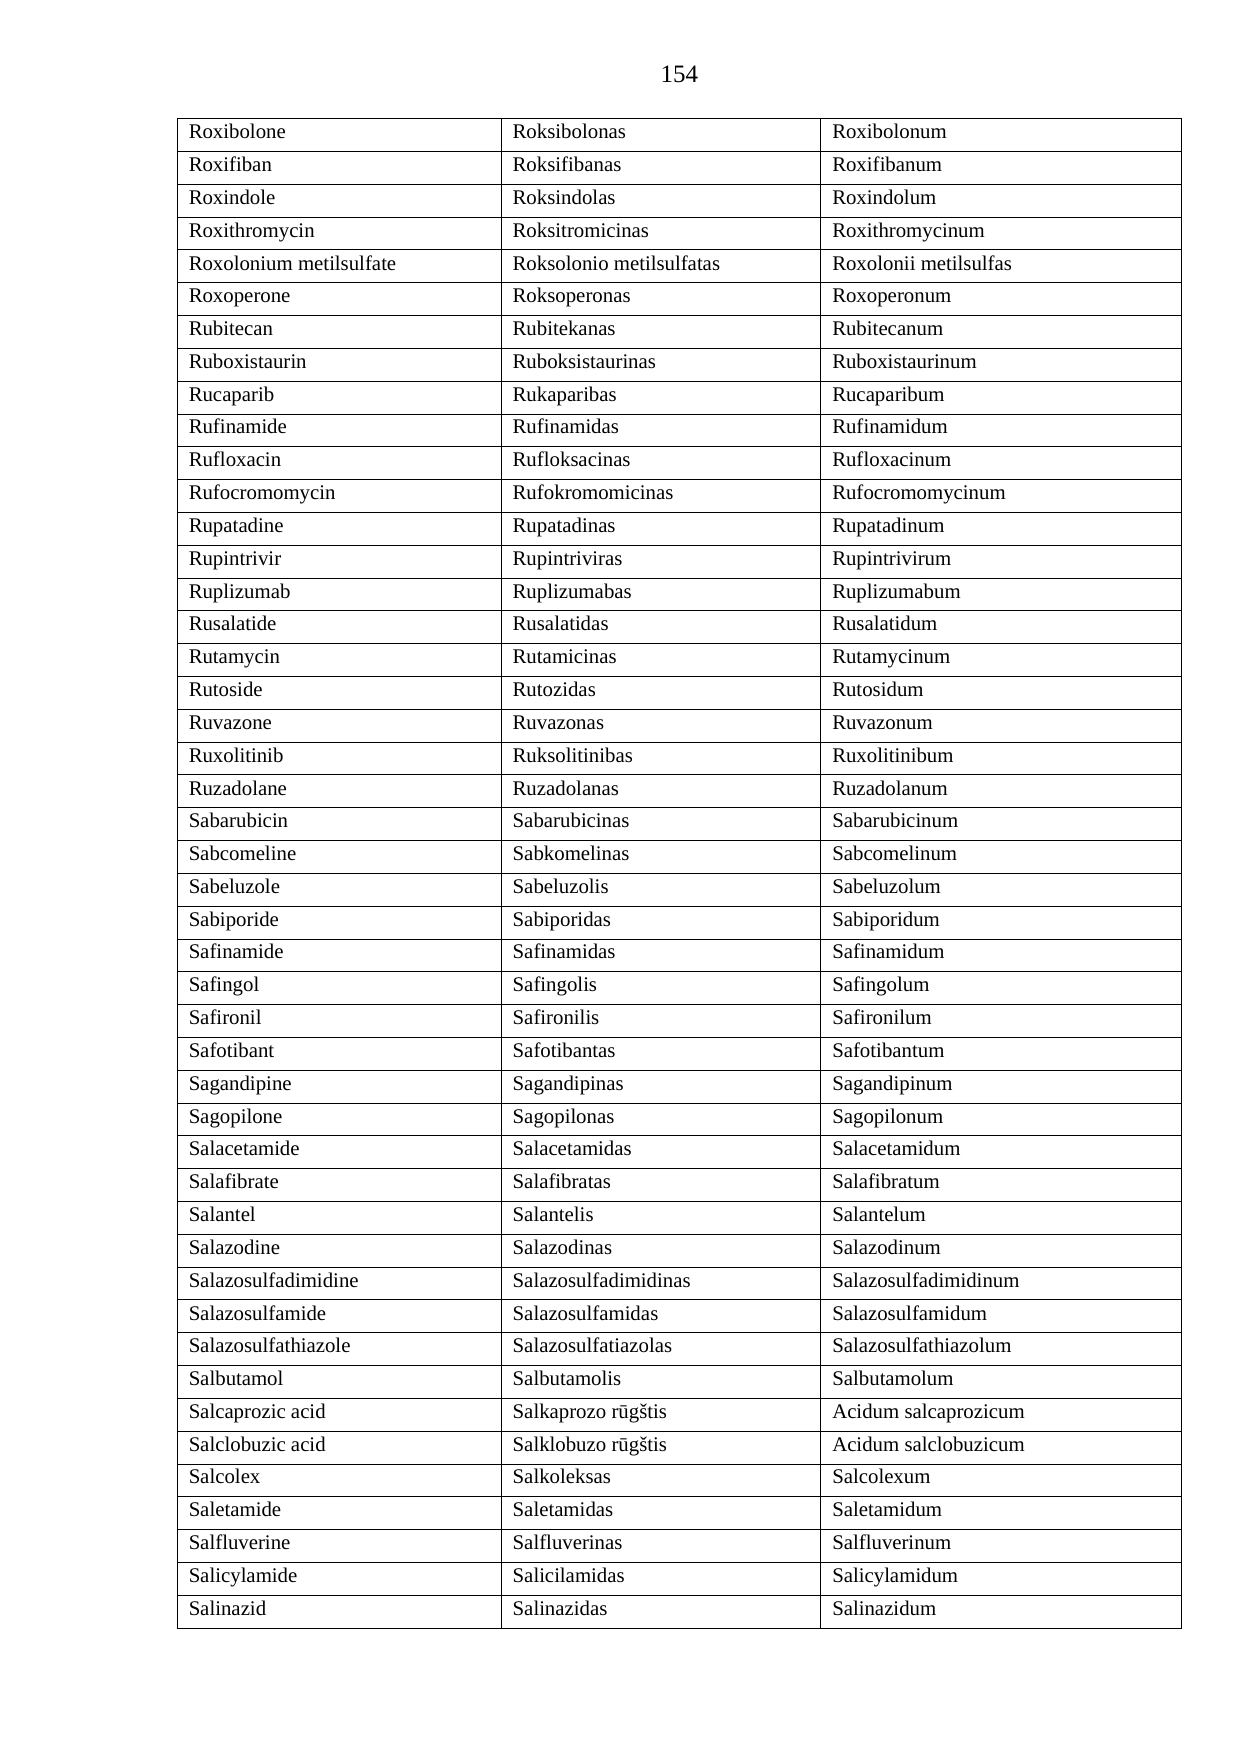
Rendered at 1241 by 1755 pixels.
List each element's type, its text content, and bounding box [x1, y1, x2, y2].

table_cell Salfluverinum [821, 1530, 1181, 1562]
table_cell Roxibolone [178, 119, 501, 151]
table_cell Sabarubicin [178, 808, 501, 840]
table_cell Rufinamidum [821, 415, 1181, 446]
table_cell Ruzadolanas [502, 775, 820, 807]
table_cell Sabarubicinas [502, 808, 820, 840]
table_cell Ruxolitinibum [821, 743, 1181, 774]
table_cell Salcaprozic acid [178, 1399, 501, 1431]
table_cell Salfluverinas [502, 1530, 820, 1562]
table_cell Safinamidum [821, 940, 1181, 971]
table_cell Salbutamol [178, 1366, 501, 1398]
table_cell Salazosulfatiazolas [502, 1333, 820, 1365]
table_cell Roxolonium metilsulfate [178, 250, 501, 282]
table_cell Ruvazonas [502, 710, 820, 742]
table_cell Sabeluzolis [502, 874, 820, 906]
table_cell Salacetamidum [821, 1136, 1181, 1168]
table_cell Rukaparibas [502, 382, 820, 413]
table_cell Salinazidum [821, 1596, 1181, 1627]
table_cell Roxithromycinum [821, 218, 1181, 249]
table_cell Salazosulfathiazolum [821, 1333, 1181, 1365]
table_cell Ruplizumabas [502, 579, 820, 610]
table_cell Salazosulfadimidine [178, 1268, 501, 1299]
table_cell Roksolonio metilsulfatas [502, 250, 820, 282]
table_cell Ruplizumabum [821, 579, 1181, 610]
table_cell Acidum salclobuzicum [821, 1432, 1181, 1463]
table_cell Ruvazonum [821, 710, 1181, 742]
table_cell Salafibrate [178, 1169, 501, 1201]
table_cell Sabcomeline [178, 841, 501, 873]
table_cell Roxindolum [821, 185, 1181, 217]
table_cell Roksifibanas [502, 152, 820, 184]
table_cell Safironilis [502, 1005, 820, 1037]
table_cell Roxithromycin [178, 218, 501, 249]
table_cell Rutamicinas [502, 644, 820, 676]
table_cell Salkoleksas [502, 1465, 820, 1496]
table_cell Safotibantum [821, 1038, 1181, 1070]
table_cell Rufinamidas [502, 415, 820, 446]
table_cell Ruzadolane [178, 775, 501, 807]
table_cell Sagopilone [178, 1104, 501, 1135]
table_cell Ruksolitinibas [502, 743, 820, 774]
table_cell Salazosulfadimidinas [502, 1268, 820, 1299]
table_cell Safironil [178, 1005, 501, 1037]
table_cell Rufinamide [178, 415, 501, 446]
table_cell Salfluverine [178, 1530, 501, 1562]
table_cell Roksindolas [502, 185, 820, 217]
table_cell Salbutamolis [502, 1366, 820, 1398]
table_cell Salklobuzo rūgštis [502, 1432, 820, 1463]
table_cell Salazodine [178, 1235, 501, 1267]
table_cell Safotibantas [502, 1038, 820, 1070]
table_cell Sabiporide [178, 907, 501, 938]
table_cell Salazodinas [502, 1235, 820, 1267]
table_cell Salicylamide [178, 1563, 501, 1595]
table_cell Roxifiban [178, 152, 501, 184]
table_cell Saletamide [178, 1497, 501, 1529]
table_cell Rutozidas [502, 677, 820, 709]
table_cell Salazosulfamidas [502, 1300, 820, 1332]
table_cell Ruxolitinib [178, 743, 501, 774]
table_cell Salazosulfamidum [821, 1300, 1181, 1332]
table_cell Safinamide [178, 940, 501, 971]
table_cell Rutamycinum [821, 644, 1181, 676]
table_cell Salacetamide [178, 1136, 501, 1168]
table_cell Salantelis [502, 1202, 820, 1234]
table_cell Sagandipine [178, 1071, 501, 1102]
table_cell Rutosidum [821, 677, 1181, 709]
table_cell Safingolis [502, 972, 820, 1004]
table_cell Roxoperone [178, 283, 501, 315]
table_cell Ruvazone [178, 710, 501, 742]
table_cell Roxibolonum [821, 119, 1181, 151]
table_cell Roksibolonas [502, 119, 820, 151]
table_cell Roxolonii metilsulfas [821, 250, 1181, 282]
table_cell Salantel [178, 1202, 501, 1234]
table_cell Ruboksistaurinas [502, 349, 820, 381]
table_cell Rutamycin [178, 644, 501, 676]
table_cell Roksoperonas [502, 283, 820, 315]
table_cell Roxoperonum [821, 283, 1181, 315]
table_cell Sabeluzole [178, 874, 501, 906]
table_cell Safironilum [821, 1005, 1181, 1037]
table_cell Salafibratum [821, 1169, 1181, 1201]
table_cell Rucaparibum [821, 382, 1181, 413]
table_cell Salazosulfamide [178, 1300, 501, 1332]
table_cell Rucaparib [178, 382, 501, 413]
table_cell Saletamidum [821, 1497, 1181, 1529]
table_cell Sabarubicinum [821, 808, 1181, 840]
table_cell Roxindole [178, 185, 501, 217]
table_cell Salicilamidas [502, 1563, 820, 1595]
table_cell Sabeluzolum [821, 874, 1181, 906]
table_cell Roxifibanum [821, 152, 1181, 184]
table_cell Sabcomelinum [821, 841, 1181, 873]
table_cell Safingol [178, 972, 501, 1004]
table_cell Salbutamolum [821, 1366, 1181, 1398]
table_cell Rufocromomycin [178, 480, 501, 512]
table_cell Rufloxacinum [821, 447, 1181, 479]
table_cell Salacetamidas [502, 1136, 820, 1168]
table_cell Rubitekanas [502, 316, 820, 348]
table_cell Salkaprozo rūgštis [502, 1399, 820, 1431]
table_cell Rusalatidum [821, 611, 1181, 643]
table_cell Saletamidas [502, 1497, 820, 1529]
table_cell Rupintriviras [502, 546, 820, 577]
table_cell Rutoside [178, 677, 501, 709]
table_cell Rufocromomycinum [821, 480, 1181, 512]
table_cell Rupatadinas [502, 513, 820, 545]
table_cell Sabiporidum [821, 907, 1181, 938]
table_cell Salazosulfadimidinum [821, 1268, 1181, 1299]
table_cell Salafibratas [502, 1169, 820, 1201]
table_cell Rusalatide [178, 611, 501, 643]
table_cell Rupintrivirum [821, 546, 1181, 577]
table_cell Rubitecanum [821, 316, 1181, 348]
table_cell Ruboxistaurin [178, 349, 501, 381]
table_cell Acidum salcaprozicum [821, 1399, 1181, 1431]
table_cell Salclobuzic acid [178, 1432, 501, 1463]
table_cell Sabkomelinas [502, 841, 820, 873]
table_cell Rupatadinum [821, 513, 1181, 545]
table_cell Salcolexum [821, 1465, 1181, 1496]
table_cell Rubitecan [178, 316, 501, 348]
table_cell Salantelum [821, 1202, 1181, 1234]
table_cell Salazodinum [821, 1235, 1181, 1267]
table_cell Salinazid [178, 1596, 501, 1627]
table_cell Salcolex [178, 1465, 501, 1496]
table_cell Rufokromomicinas [502, 480, 820, 512]
table_cell Salazosulfathiazole [178, 1333, 501, 1365]
table_cell Safingolum [821, 972, 1181, 1004]
table_cell Rupatadine [178, 513, 501, 545]
table_cell Sagopilonas [502, 1104, 820, 1135]
table_cell Ruplizumab [178, 579, 501, 610]
table_cell Ruboxistaurinum [821, 349, 1181, 381]
table_cell Salinazidas [502, 1596, 820, 1627]
table_cell Salicylamidum [821, 1563, 1181, 1595]
table_cell Roksitromicinas [502, 218, 820, 249]
table_cell Safotibant [178, 1038, 501, 1070]
table_cell Rufloksacinas [502, 447, 820, 479]
table_cell Sagandipinas [502, 1071, 820, 1102]
table_cell Sagandipinum [821, 1071, 1181, 1102]
table_cell Sagopilonum [821, 1104, 1181, 1135]
table_cell Rupintrivir [178, 546, 501, 577]
table_cell Sabiporidas [502, 907, 820, 938]
table_cell Rufloxacin [178, 447, 501, 479]
table_cell Rusalatidas [502, 611, 820, 643]
table_cell Safinamidas [502, 940, 820, 971]
table_cell Ruzadolanum [821, 775, 1181, 807]
